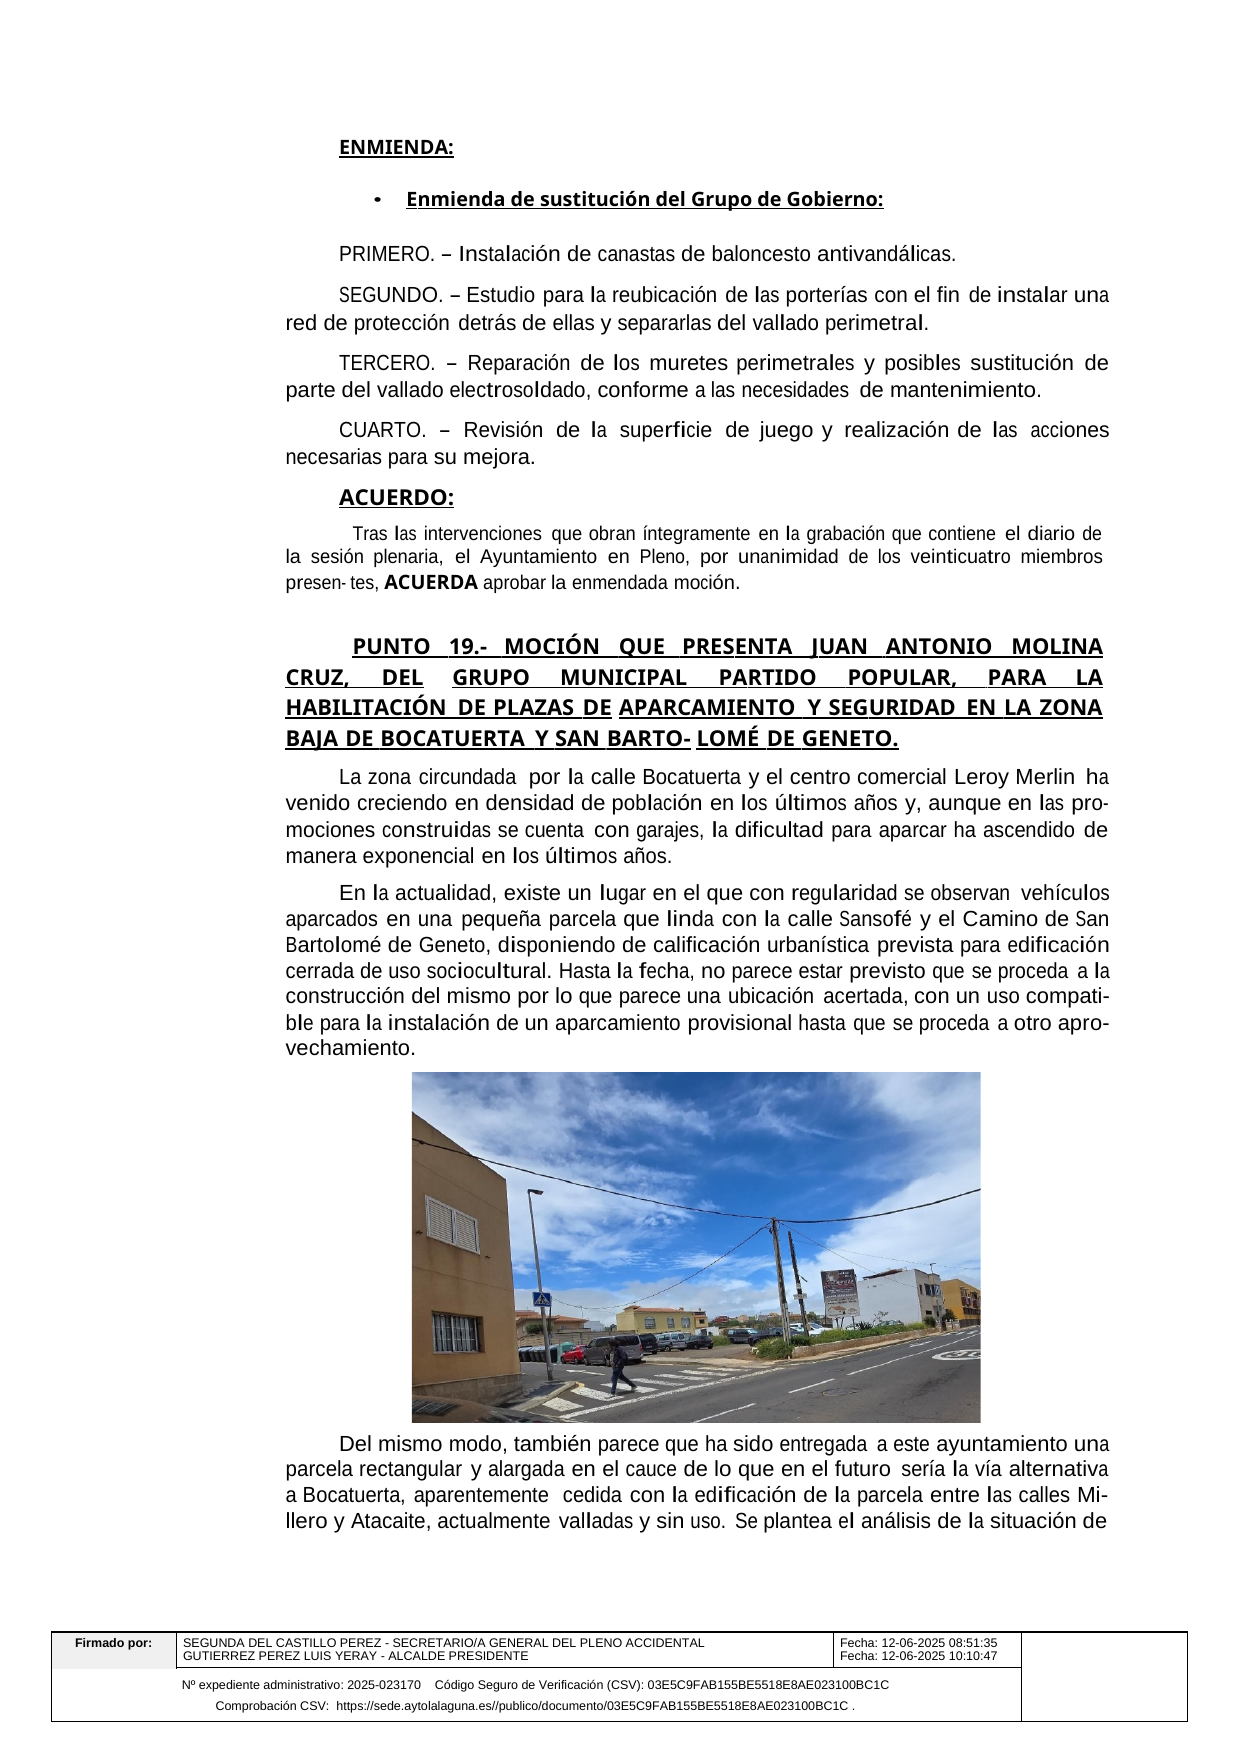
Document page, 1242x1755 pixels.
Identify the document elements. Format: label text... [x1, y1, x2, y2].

text TERCERO. – Reparación de los muretes perimetrales y posibles sustitución de parte del vallado electrosoldado, conforme a las necesidades de mantenimiento. [285, 347, 1109, 402]
text Tras las intervenciones que obran íntegramente en la grabación que contiene el diario de la sesión plenaria, el Ayuntamiento en Pleno, por unanimidad de los veinticuatro miembros presen- tes, ACUERDA aprobar la enmendada moción. [285, 522, 1103, 596]
text ACUERDO: [339, 482, 1202, 511]
text • Enmienda de sustitución del Grupo de Gobierno: [373, 188, 1202, 211]
text PUNTO 19.- MOCIÓN QUE PRESENTA JUAN ANTONIO MOLINA CRUZ, DEL GRUPO MUNICIPAL PARTIDO POPULAR, PARA LA HABILITACIÓN DE PLAZAS DE APARCAMIENTO Y SEGURIDAD EN LA ZONA BAJA DE BOCATUERTA Y SAN BARTO- LOMÉ DE GENETO. [285, 631, 1103, 752]
table_header Fecha: 12-06-2025 08:51:35 Fecha: 12-06-2025 10:10:47 [834, 1633, 1021, 1667]
text PRIMERO. – Instalación de canastas de baloncesto antivandálicas. [339, 238, 1202, 268]
table_header Firmado por: [52, 1633, 176, 1667]
text ENMIENDA: [339, 136, 1202, 159]
table_header SEGUNDA DEL CASTILLO PEREZ - SECRETARIO/A GENERAL DEL PLENO ACCIDENTAL GUTIERREZ PEREZ LUIS YERAY - ALCALDE PRESIDENTE [177, 1633, 833, 1667]
table_cell Nº expediente administrativo: 2025-023170 Código Seguro de Verificación (CSV): 03E5C9FAB155BE5518E8AE023100BC1C Comprobación CSV: https://sede.aytolalaguna.es//publico/documento/03E5C9FAB155BE5518E8AE023100BC1C . [52, 1668, 1021, 1721]
text SEGUNDO. – Estudio para la reubicación de las porterías con el fin de instalar una red de protección detrás de ellas y separarlas del vallado perimetral. [285, 279, 1109, 335]
table_header [1022, 1633, 1187, 1721]
text CUARTO. – Revisión de la superficie de juego y realización de las acciones necesarias para su mejora. [285, 414, 1109, 469]
text Del mismo modo, también parece que ha sido entregada a este ayuntamiento una parcela rectangular y alargada en el cauce de lo que en el futuro sería la vía alternativa a Bocatuerta, aparentemente cedida con la edificación de la parcela entre las calles Mi- llero y Atacaite, actualmente valladas y sin uso. Se plantea el análisis de la situación de [285, 1430, 1109, 1533]
text En la actualidad, existe un lugar en el que con regularidad se observan vehículos aparcados en una pequeña parcela que linda con la calle Sansofé y el Camino de San Bartolomé de Geneto, disponiendo de calificación urbanística prevista para edificación cerrada de uso sociocultural. Hasta la fecha, no parece estar previsto que se proceda a la construcción del mismo por lo que parece una ubicación acertada, con un uso compati- ble para la instalación de un aparcamiento provisional hasta que se proceda a otro apro- vechamiento. [285, 880, 1110, 1061]
text La zona circundada por la calle Bocatuerta y el centro comercial Leroy Merlin ha venido creciendo en densidad de población en los últimos años y, aunque en las pro- mociones construidas se cuenta con garajes, la dificultad para aparcar ha ascendido de manera exponencial en los últimos años. [285, 764, 1109, 868]
